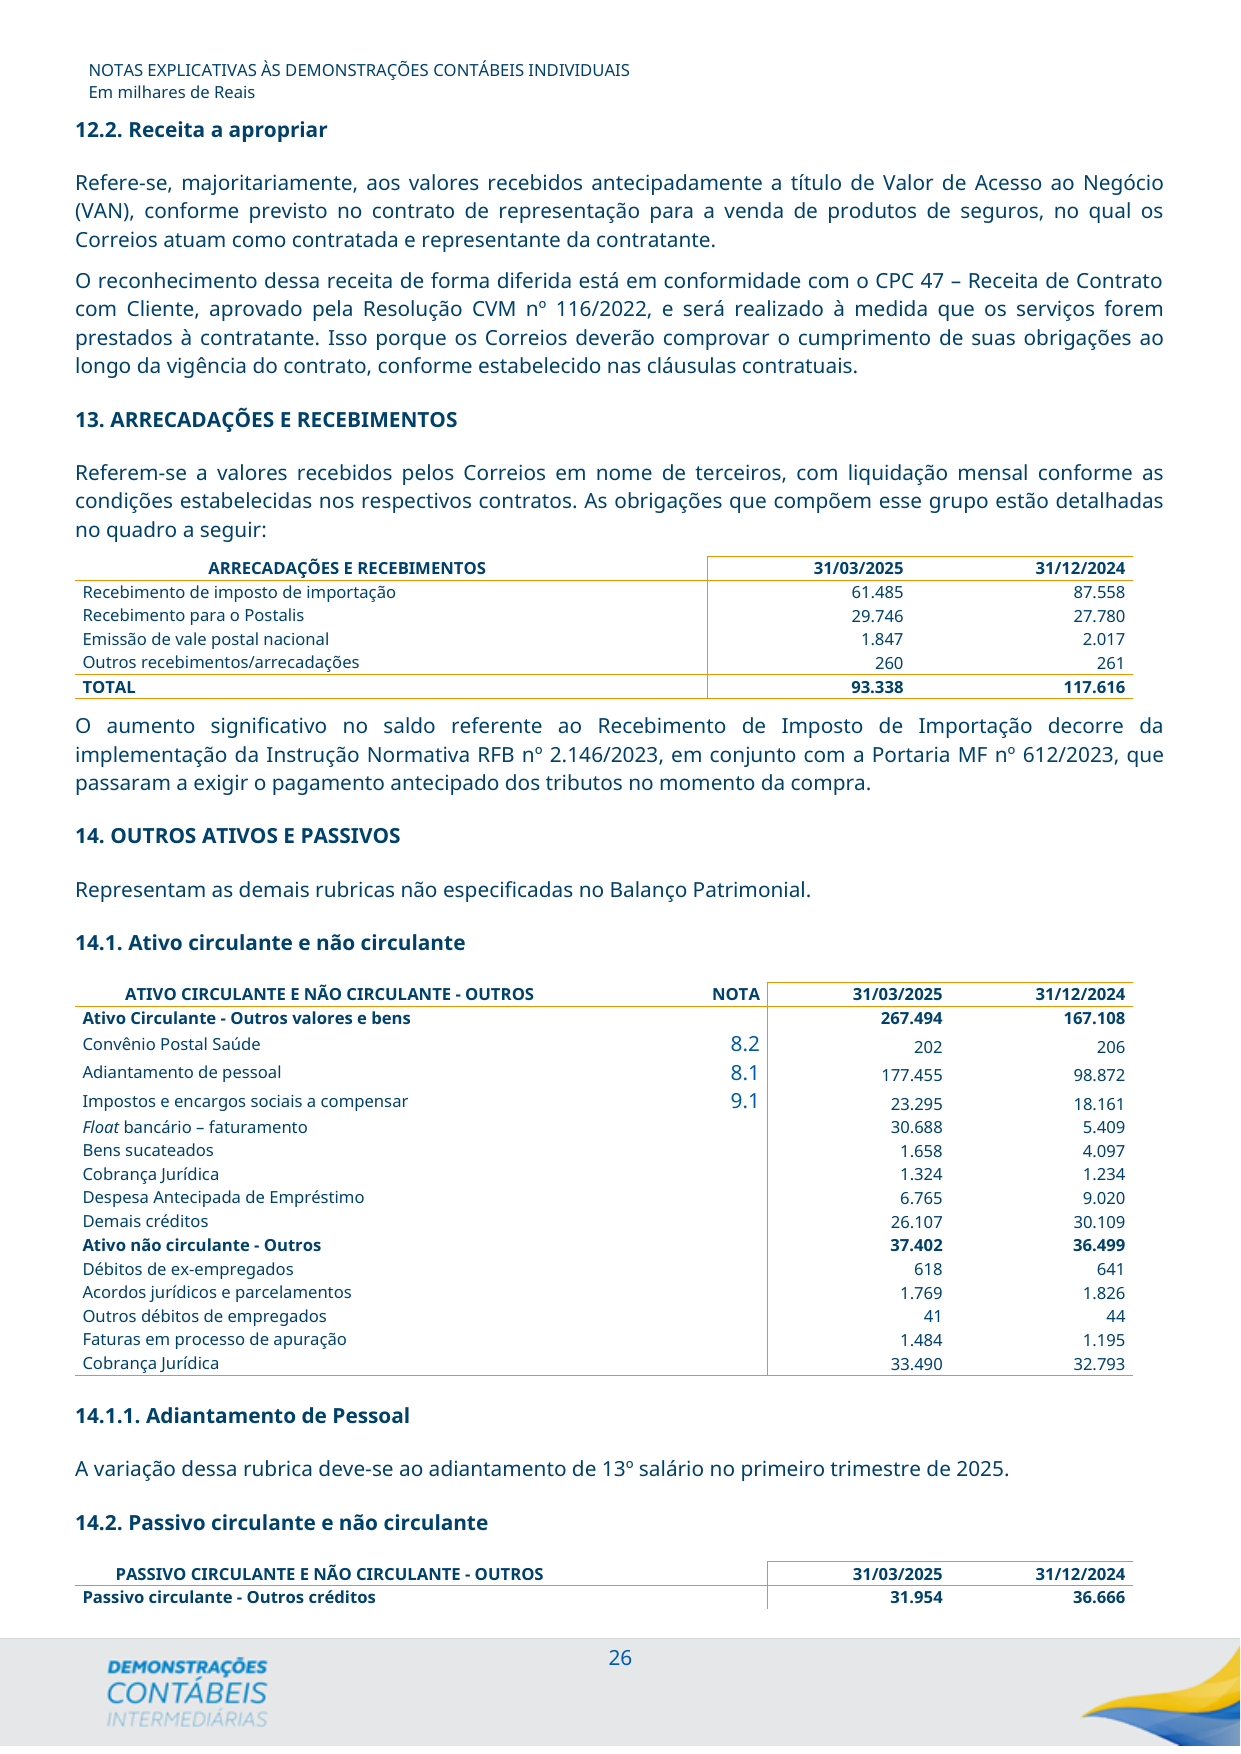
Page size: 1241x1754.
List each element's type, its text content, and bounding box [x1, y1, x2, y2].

table_cell 41 [768, 1304, 950, 1328]
text O aumento significativo no saldo referente ao Recebimento de Imposto de Importação decorre da implementação da Instrução Normativa RFB nº 2.146/2023, em conjunto com a Portaria MF nº 612/2023, que passaram a exigir o pagamento antecipado dos tributos no momento da compra. [75, 711, 1165, 797]
table_cell Convênio Postal Saúde [75, 1030, 584, 1058]
table_cell [584, 1115, 767, 1138]
table_header [584, 1561, 767, 1585]
table_cell 177.455 [768, 1058, 950, 1086]
table_cell 87.558 [911, 581, 1132, 603]
table_cell 1.234 [950, 1162, 1132, 1186]
table_cell Ativo não circulante - Outros [75, 1233, 584, 1257]
table_header 31/03/2025 [768, 983, 950, 1006]
table_cell 9.1 [584, 1086, 767, 1115]
table_cell 117.616 [911, 675, 1132, 698]
subtitle Passivo circulante e não circulante [75, 1508, 1165, 1536]
table_cell 8.2 [584, 1030, 767, 1058]
subtitle ARRECADAÇÕES E RECEBIMENTOS [75, 405, 1165, 433]
table_cell [619, 651, 707, 674]
table_cell [584, 1209, 767, 1233]
subtitle Ativo circulante e não circulante [75, 928, 1165, 957]
table_cell Débitos de ex-empregados [75, 1257, 584, 1280]
table_cell 1.847 [708, 627, 911, 651]
table_cell TOTAL [75, 675, 619, 698]
table_cell 29.746 [708, 603, 911, 627]
table_cell Impostos e encargos sociais a compensar [75, 1086, 584, 1115]
table_cell 61.485 [708, 581, 911, 603]
table_header ARRECADAÇÕES E RECEBIMENTOS [75, 556, 619, 579]
text Representam as demais rubricas não especificadas no Balanço Patrimonial. [75, 875, 1165, 903]
table_cell 1.195 [950, 1328, 1132, 1351]
text Referem-se a valores recebidos pelos Correios em nome de terceiros, com liquidação mensal conforme as condições estabelecidas nos respectivos contratos. As obrigações que compõem esse grupo estão detalhadas no quadro a seguir: [75, 458, 1165, 543]
table_cell 30.688 [768, 1115, 950, 1138]
table_cell 2.017 [911, 627, 1132, 651]
table_cell 26.107 [768, 1209, 950, 1233]
table_cell 31.954 [768, 1586, 950, 1609]
table_cell 5.409 [950, 1115, 1132, 1138]
table_cell 1.324 [768, 1162, 950, 1186]
table_cell 30.109 [950, 1209, 1132, 1233]
table_cell [584, 1586, 767, 1609]
table_cell [584, 1351, 767, 1375]
table_cell 6.765 [768, 1186, 950, 1209]
table_cell 1.826 [950, 1280, 1132, 1304]
table_cell 44 [950, 1304, 1132, 1328]
table_header 31/12/2024 [911, 557, 1132, 579]
table_cell Passivo circulante - Outros créditos [75, 1586, 584, 1609]
table_cell 1.769 [768, 1280, 950, 1304]
table_cell 9.020 [950, 1186, 1132, 1209]
table_header 31/03/2025 [708, 557, 911, 579]
table_cell [584, 1162, 767, 1186]
table_header NOTA [584, 982, 767, 1006]
table_cell Ativo Circulante - Outros valores e bens [75, 1007, 584, 1029]
table_cell 18.161 [950, 1086, 1132, 1115]
table_cell [584, 1328, 767, 1351]
table_cell [584, 1233, 767, 1257]
table_cell 1.658 [768, 1139, 950, 1162]
subtitle Receita a apropriar [75, 115, 1165, 143]
table_cell Acordos jurídicos e parcelamentos [75, 1280, 584, 1304]
table_cell [584, 1304, 767, 1328]
table_cell 1.484 [768, 1328, 950, 1351]
table_cell 36.666 [950, 1586, 1132, 1609]
table_cell [619, 675, 707, 698]
table_cell Faturas em processo de apuração [75, 1328, 584, 1351]
subtitle OUTROS ATIVOS E PASSIVOS [75, 822, 1165, 850]
table_header PASSIVO CIRCULANTE E NÃO CIRCULANTE - OUTROS [75, 1561, 584, 1585]
subtitle Adiantamento de Pessoal [75, 1401, 1165, 1429]
text O reconhecimento dessa receita de forma diferida está em conformidade com o CPC 47 – Receita de Contrato com Cliente, aprovado pela Resolução CVM nº 116/2022, e será realizado à medida que os serviços forem prestados à contratante. Isso porque os Correios deverão comprovar o cumprimento de suas obrigações ao longo da vigência do contrato, conforme estabelecido nas cláusulas contratuais. [75, 266, 1165, 380]
table_cell Cobrança Jurídica [75, 1162, 584, 1186]
table_cell Outros recebimentos/arrecadações [75, 651, 619, 674]
table_cell [619, 627, 707, 651]
table_cell [584, 1139, 767, 1162]
table_cell 641 [950, 1257, 1132, 1280]
text A variação dessa rubrica deve-se ao adiantamento de 13º salário no primeiro trimestre de 2025. [75, 1454, 1165, 1483]
table_cell Bens sucateados [75, 1139, 584, 1162]
table_cell 167.108 [950, 1007, 1132, 1029]
table_cell 260 [708, 651, 911, 674]
table_header 31/12/2024 [950, 1562, 1132, 1585]
table_cell Demais créditos [75, 1209, 584, 1233]
table_cell [584, 1280, 767, 1304]
table_header [619, 556, 707, 579]
table_cell Cobrança Jurídica [75, 1351, 584, 1375]
table_cell 37.402 [768, 1233, 950, 1257]
table_cell 267.494 [768, 1007, 950, 1029]
table_cell Recebimento de imposto de importação [75, 581, 619, 603]
table_cell 27.780 [911, 603, 1132, 627]
table_cell 93.338 [708, 675, 911, 698]
table_cell 32.793 [950, 1351, 1132, 1375]
table_cell 98.872 [950, 1058, 1132, 1086]
table_header 31/03/2025 [768, 1562, 950, 1585]
picture [0, 1637, 1241, 1746]
table_cell [584, 1186, 767, 1209]
table_cell Float bancário – faturamento [75, 1115, 584, 1138]
table_cell 33.490 [768, 1351, 950, 1375]
table_cell Despesa Antecipada de Empréstimo [75, 1186, 584, 1209]
table_header 31/12/2024 [950, 983, 1132, 1006]
table_header ATIVO CIRCULANTE E NÃO CIRCULANTE - OUTROS [75, 982, 584, 1006]
table_cell [584, 1257, 767, 1280]
table_cell 36.499 [950, 1233, 1132, 1257]
table_cell 202 [768, 1030, 950, 1058]
table_cell 23.295 [768, 1086, 950, 1115]
table_cell 618 [768, 1257, 950, 1280]
table_cell Outros débitos de empregados [75, 1304, 584, 1328]
table_cell [584, 1007, 767, 1029]
table_cell [619, 581, 707, 603]
text Refere-se, majoritariamente, aos valores recebidos antecipadamente a título de Valor de Acesso ao Negócio (VAN), conforme previsto no contrato de representação para a venda de produtos de seguros, no qual os Correios atuam como contratada e representante da contratante. [75, 168, 1165, 253]
table_cell Adiantamento de pessoal [75, 1058, 584, 1086]
table_cell 261 [911, 651, 1132, 674]
table_cell 206 [950, 1030, 1132, 1058]
table_cell 4.097 [950, 1139, 1132, 1162]
table_cell 8.1 [584, 1058, 767, 1086]
table_cell Recebimento para o Postalis [75, 603, 619, 627]
table_cell Emissão de vale postal nacional [75, 627, 619, 651]
table_cell [619, 603, 707, 627]
